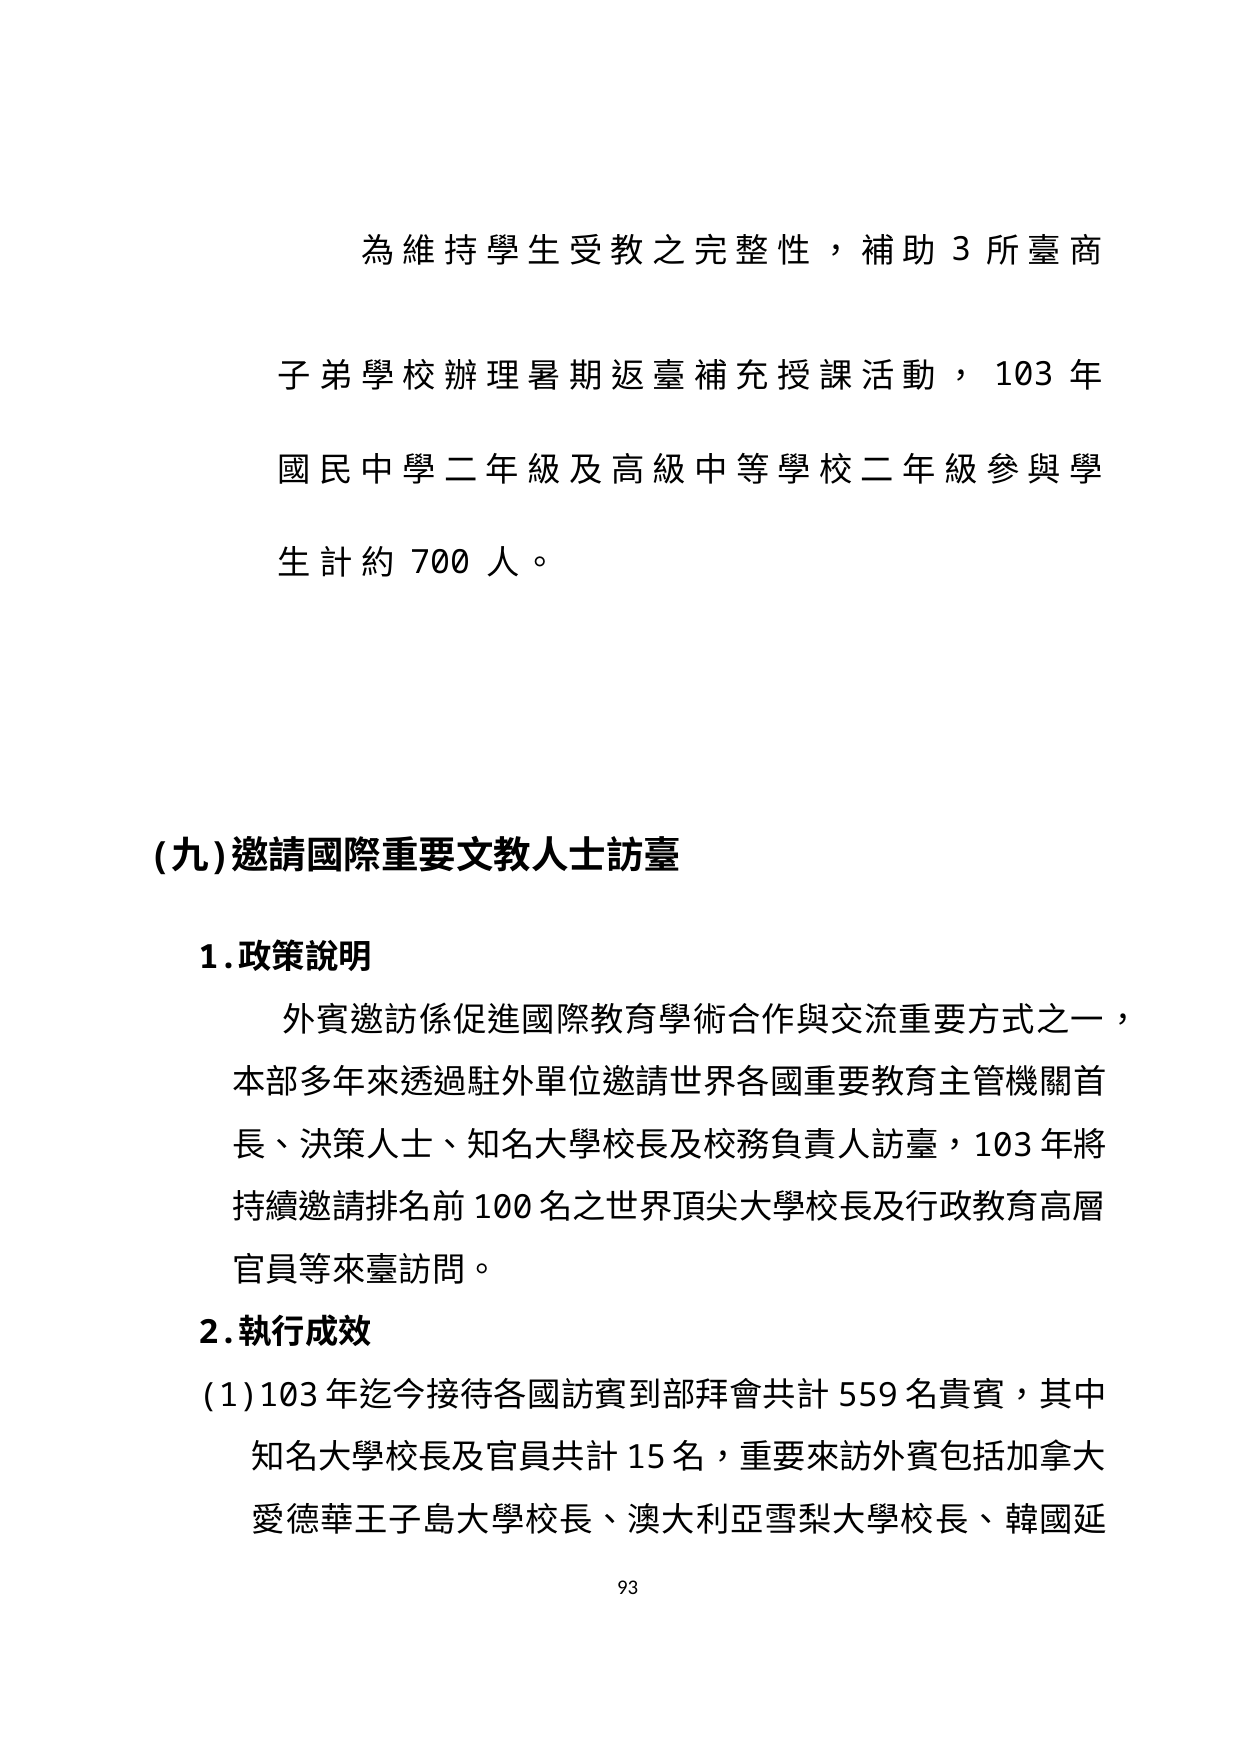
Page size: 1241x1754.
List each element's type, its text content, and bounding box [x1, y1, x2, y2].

text 1.政策說明 [148, 918, 1107, 981]
text 2.執行成效 [148, 1293, 1107, 1356]
text 為維持學生受教之完整性，補助3所臺商子弟學校辦理暑期返臺補充授課活動，103年國民中學二年級及高級中等學校二年級參與學生計約700人。 [266, 175, 1107, 612]
text (九)邀請國際重要文教人士訪臺 [148, 818, 1107, 881]
text 外賓邀訪係促進國際教育學術合作與交流重要方式之一，本部多年來透過駐外單位邀請世界各國重要教育主管機關首長、決策人士、知名大學校長及校務負責人訪臺，103年將持續邀請排名前100名之世界頂尖大學校長及行政教育高層官員等來臺訪問。 [232, 981, 1107, 1293]
text (1)103年迄今接待各國訪賓到部拜會共計559名貴賓，其中知名大學校長及官員共計15名，重要來訪外賓包括加拿大愛德華王子島大學校長、澳大利亞雪梨大學校長、韓國延 [198, 1356, 1107, 1543]
